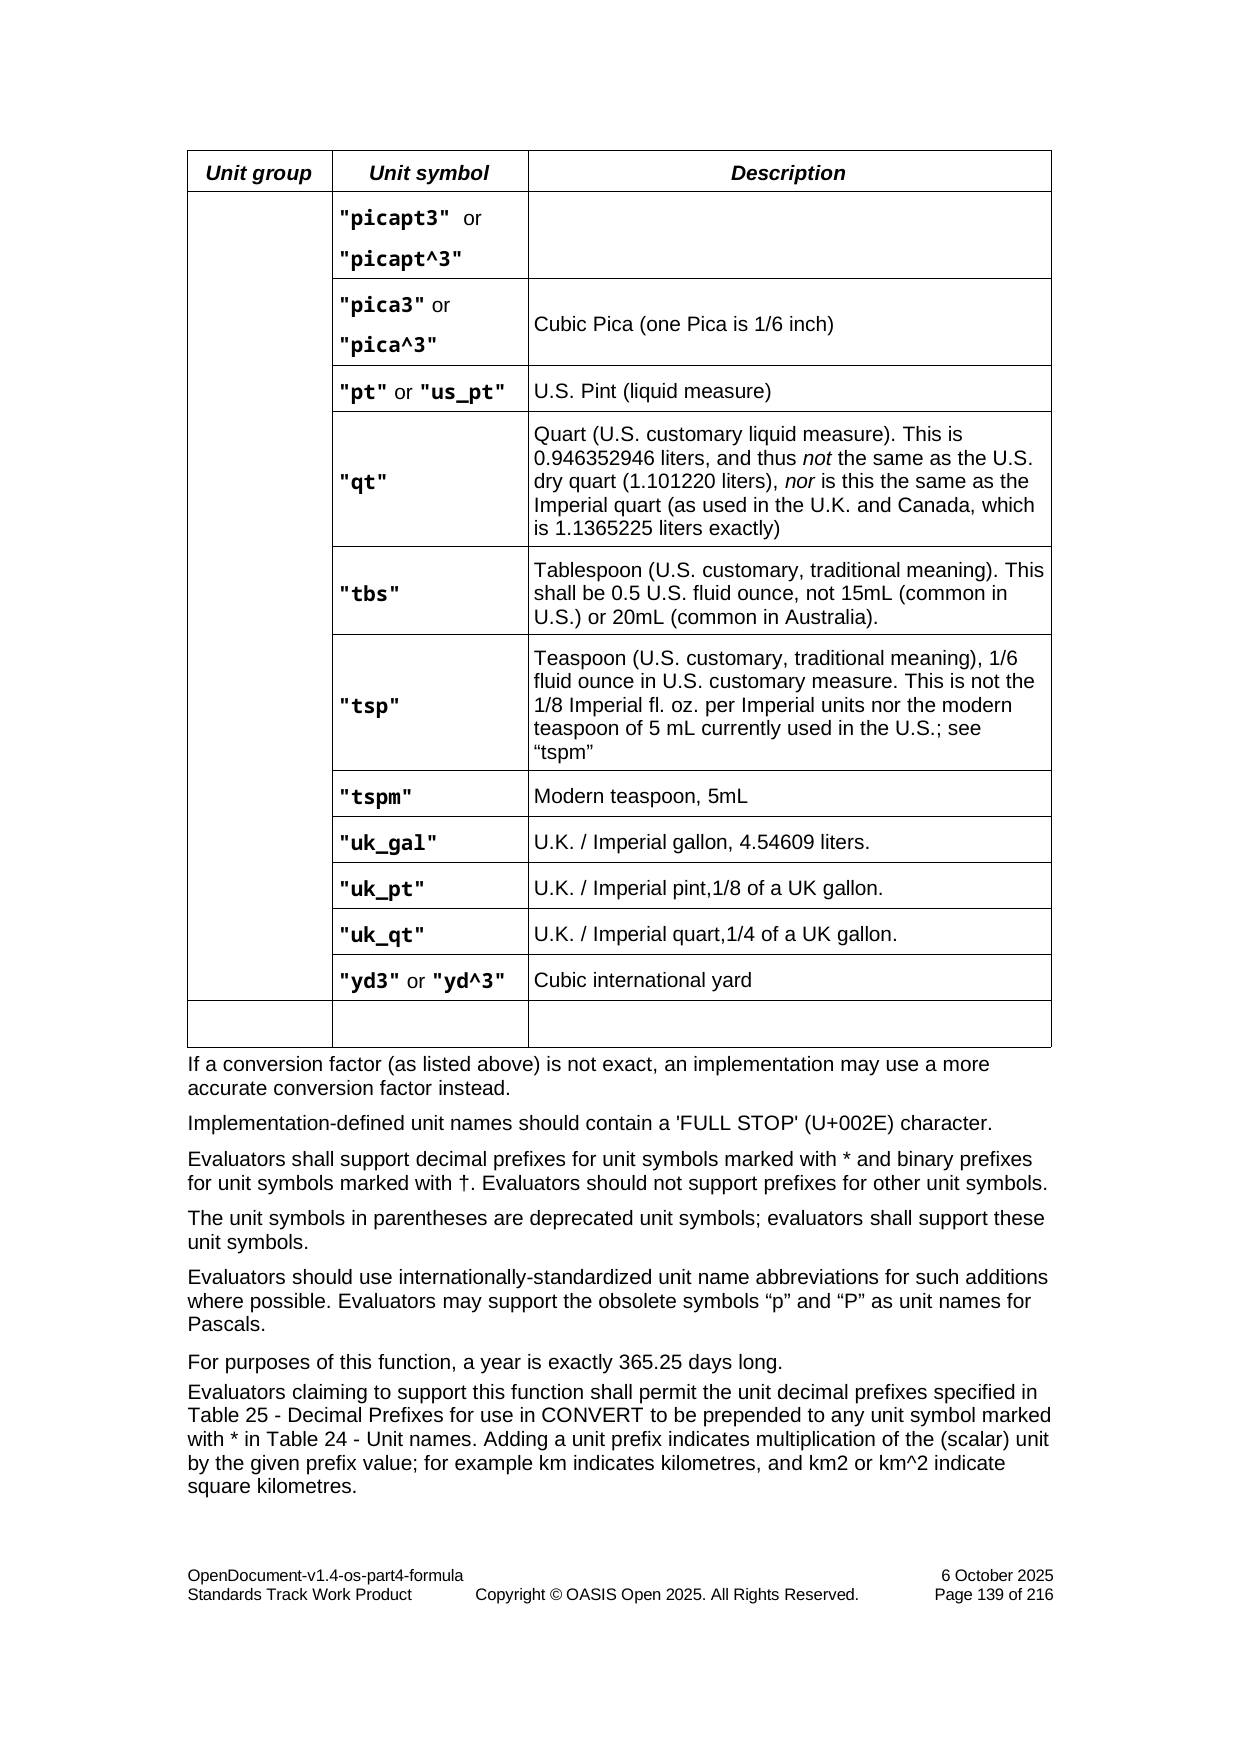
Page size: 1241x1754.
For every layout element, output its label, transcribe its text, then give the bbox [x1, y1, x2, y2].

table_cell "uk_gal" [333, 817, 528, 862]
table_cell [529, 1001, 1051, 1047]
table_cell "tspm" [333, 771, 528, 816]
table_cell Teaspoon (U.S. customary, traditional meaning), 1/6 fluid ounce in U.S. customary measure. This is not the 1/8 Imperial fl. oz. per Imperial units nor the modern teaspoon of 5 mL currently used in the U.S.; see “tspm” [529, 635, 1051, 770]
table_cell "yd3" or "yd^3" [333, 955, 528, 1000]
table_cell Quart (U.S. customary liquid measure). This is 0.946352946 liters, and thus not the same as the U.S. dry quart (1.101220 liters), nor is this the same as the Imperial quart (as used in the U.K. and Canada, which is 1.1365225 liters exactly) [529, 412, 1051, 546]
text Evaluators claiming to support this function shall permit the unit decimal prefixes specified in Table 25 - Decimal Prefixes for use in CONVERT to be prepended to any unit symbol marked with * in Table 24 - Unit names. Adding a unit prefix indicates multiplication of the (scalar) unit by the given prefix value; for example km indicates kilometres, and km2 or km^2 indicate square kilometres. [187, 1380, 1053, 1498]
table_cell U.K. / Imperial pint,1/8 of a UK gallon. [529, 863, 1051, 908]
text Implementation-defined unit names should contain a 'FULL STOP' (U+002E) character. [187, 1112, 1053, 1135]
table_cell "tbs" [333, 547, 528, 634]
table_cell [188, 192, 332, 1000]
table_cell Tablespoon (U.S. customary, traditional meaning). This shall be 0.5 U.S. fluid ounce, not 15mL (common in U.S.) or 20mL (common in Australia). [529, 547, 1051, 634]
table_cell "tsp" [333, 635, 528, 770]
text If a conversion factor (as listed above) is not exact, an implementation may use a more accurate conversion factor instead. [187, 1053, 1053, 1100]
table_cell Cubic Pica (one Pica is 1/6 inch) [529, 279, 1051, 365]
table_header Unit symbol [333, 151, 528, 191]
table_cell "qt" [333, 412, 528, 546]
text Evaluators shall support decimal prefixes for unit symbols marked with * and binary prefixes for unit symbols marked with †. Evaluators should not support prefixes for other unit symbols. [187, 1147, 1053, 1194]
table_cell "picapt3" or "picapt^3" [333, 192, 528, 278]
text For purposes of this function, a year is exactly 365.25 days long. [187, 1351, 1053, 1374]
table_cell [333, 1001, 528, 1047]
table_cell Cubic international yard [529, 955, 1051, 1000]
text The unit symbols in parentheses are deprecated unit symbols; evaluators shall support these unit symbols. [187, 1207, 1053, 1254]
table_header Unit group [188, 151, 332, 191]
table_cell [529, 192, 1051, 278]
table_cell Modern teaspoon, 5mL [529, 771, 1051, 816]
table_cell U.K. / Imperial gallon, 4.54609 liters. [529, 817, 1051, 862]
table_cell [188, 1001, 332, 1047]
table_cell U.K. / Imperial quart,1/4 of a UK gallon. [529, 909, 1051, 954]
table_cell "pt" or "us_pt" [333, 366, 528, 411]
text Evaluators should use internationally-standardized unit name abbreviations for such additions where possible. Evaluators may support the obsolete symbols “p” and “P” as unit names for Pascals. [187, 1266, 1053, 1336]
table_cell U.S. Pint (liquid measure) [529, 366, 1051, 411]
table_header Description [529, 151, 1051, 191]
table_cell "uk_pt" [333, 863, 528, 908]
table_cell "uk_qt" [333, 909, 528, 954]
table_cell "pica3" or "pica^3" [333, 279, 528, 365]
